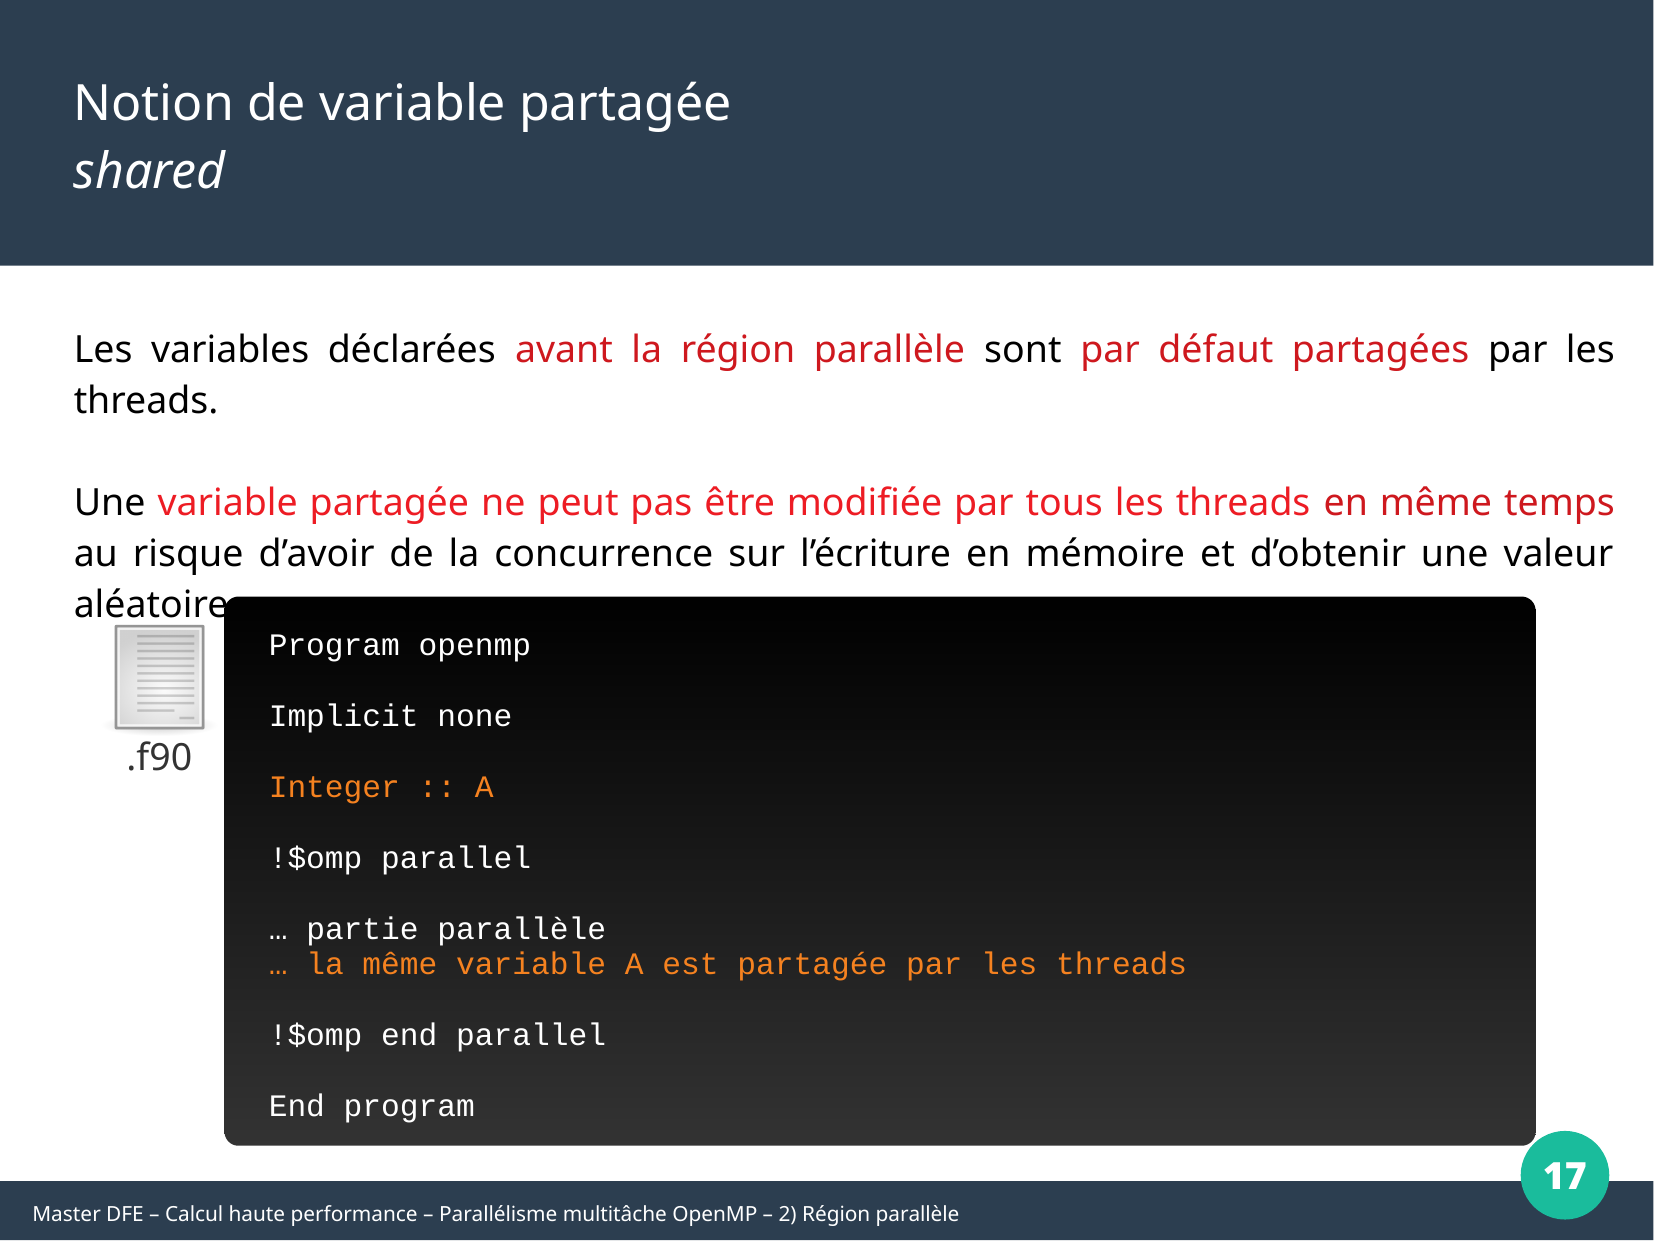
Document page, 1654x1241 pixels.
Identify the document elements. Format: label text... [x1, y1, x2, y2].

text_box Notion de variable partagée shared [59, 59, 1477, 209]
text_box .f90 [82, 722, 237, 789]
text_box Program openmp Implicit none Integer :: A !$omp parallel … partie parallèle … la même variable A est partagée par les threads !$omp end parallel End program [254, 622, 1524, 1134]
text_box [224, 596, 1536, 1146]
text_box Les variables déclarées avant la région parallèle sont par défaut partagées par les threads. Une variable partagée ne peut pas être modifiée par tous les threads en même temps au risque d’avoir de la concurrence sur l’écriture en mémoire et d’obtenir une valeur aléatoire. [59, 314, 1630, 584]
picture [100, 620, 219, 722]
text_box Master DFE – Calcul haute performance – Parallélisme multitâche OpenMP – 2) Région parallèle [17, 1191, 1436, 1235]
